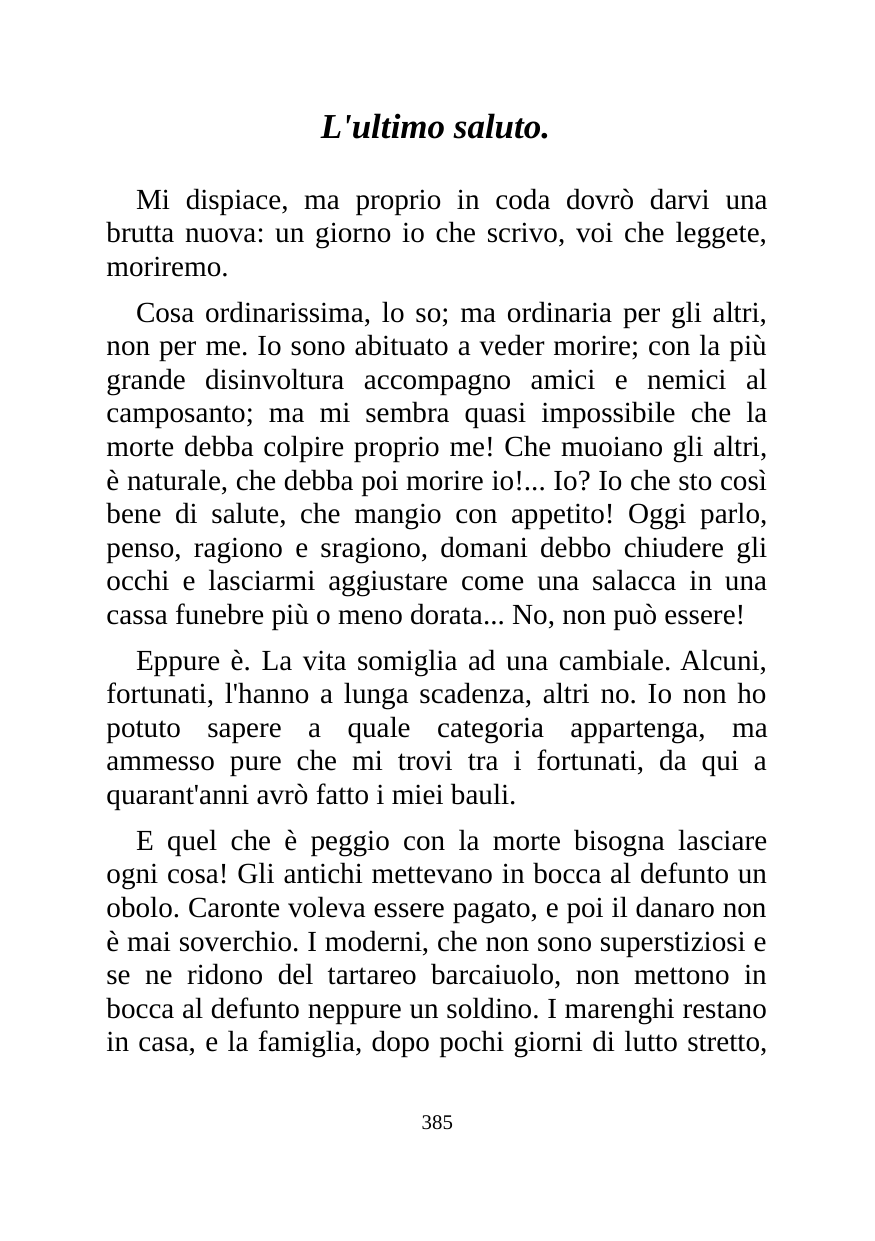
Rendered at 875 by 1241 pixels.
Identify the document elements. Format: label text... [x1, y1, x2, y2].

subtitle L'ultimo saluto. [106, 106, 768, 146]
text E quel che è peggio con la morte bisogna lasciare ogni cosa! Gli antichi mettevano in bocca al defunto un obolo. Caronte voleva essere pagato, e poi il danaro non è mai soverchio. I moderni, che non sono superstiziosi e se ne ridono del tartareo barcaiuolo, non mettono in bocca al defunto neppure un soldino. I marenghi restano in casa, e la famiglia, dopo pochi giorni di lutto stretto, [106, 823, 768, 1058]
text Cosa ordinarissima, lo so; ma ordinaria per gli altri, non per me. Io sono abituato a veder morire; con la più grande disinvoltura accompagno amici e nemici al camposanto; ma mi sembra quasi impossibile che la morte debba colpire proprio me! Che muoiano gli altri, è naturale, che debba poi morire io!... Io? Io che sto così bene di salute, che mangio con appetito! Oggi parlo, penso, ragiono e sragiono, domani debbo chiudere gli occhi e lasciarmi aggiustare come una salacca in una cassa funebre più o meno dorata... No, non può essere! [106, 295, 768, 630]
text Mi dispiace, ma proprio in coda dovrò darvi una brutta nuova: un giorno io che scrivo, voi che leggete, moriremo. [106, 182, 768, 282]
text Eppure è. La vita somiglia ad una cambiale. Alcuni, fortunati, l'hanno a lunga scadenza, altri no. Io non ho potuto sapere a quale categoria appartenga, ma ammesso pure che mi trovi tra i fortunati, da qui a quarant'anni avrò fatto i miei bauli. [106, 643, 768, 811]
